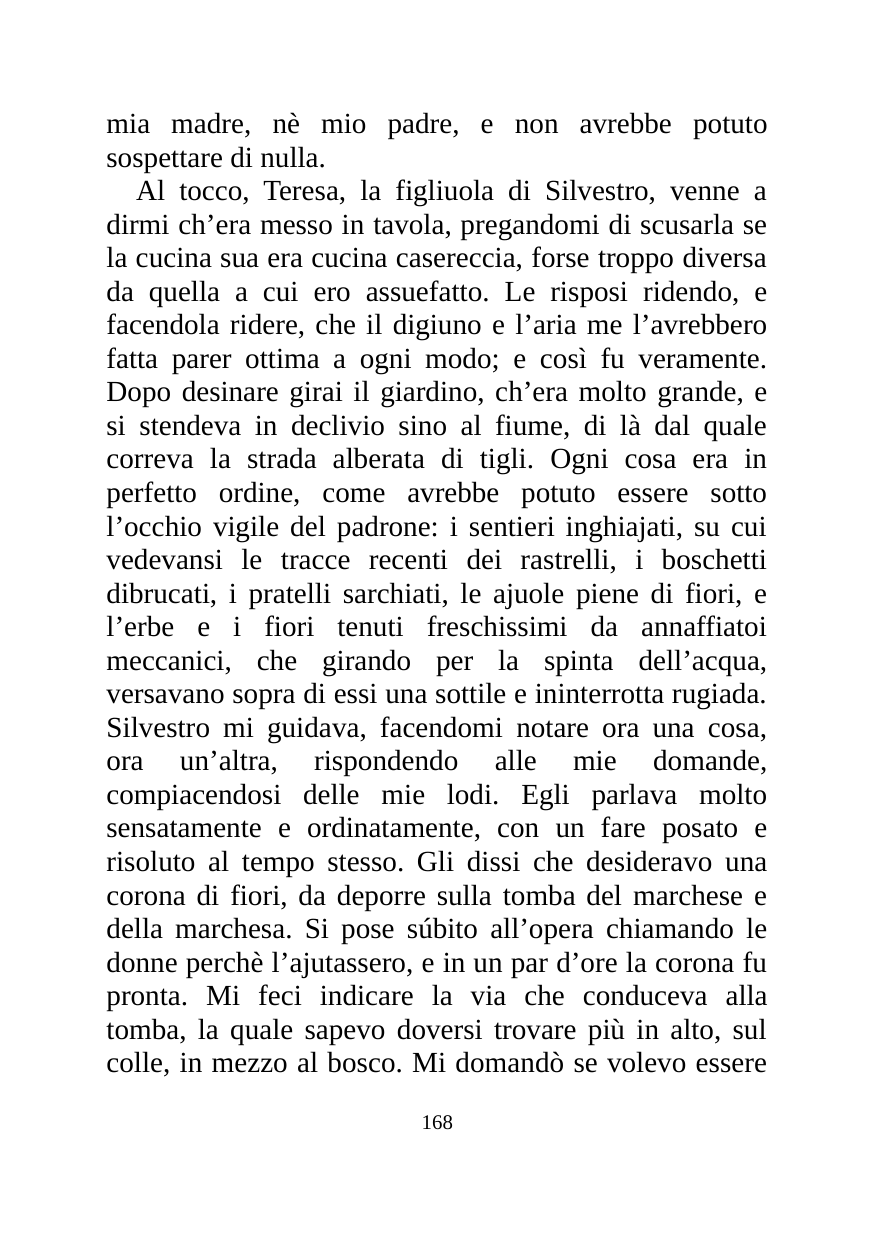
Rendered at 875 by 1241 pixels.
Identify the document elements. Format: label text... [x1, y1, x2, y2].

text Al tocco, Teresa, la figliuola di Silvestro, venne a dirmi ch’era messo in tavola, pregandomi di scusarla se la cucina sua era cucina casereccia, forse troppo diversa da quella a cui ero assuefatto. Le risposi ridendo, e facendola ridere, che il digiuno e l’aria me l’avrebbero fatta parer ottima a ogni modo; e così fu veramente. Dopo desinare girai il giardino, ch’era molto grande, e si stendeva in declivio sino al fiume, di là dal quale correva la strada alberata di tigli. Ogni cosa era in perfetto ordine, come avrebbe potuto essere sotto l’occhio vigile del padrone: i sentieri inghiajati, su cui vedevansi le tracce recenti dei rastrelli, i boschetti dibrucati, i pratelli sarchiati, le ajuole piene di fiori, e l’erbe e i fiori tenuti freschissimi da annaffiatoi meccanici, che girando per la spinta dell’acqua, versavano sopra di essi una sottile e ininterrotta rugiada. Silvestro mi guidava, facendomi notare ora una cosa, ora un’altra, rispondendo alle mie domande, compiacendosi delle mie lodi. Egli parlava molto sensatamente e ordinatamente, con un fare posato e risoluto al tempo stesso. Gli dissi che desideravo una corona di fiori, da deporre sulla tomba del marchese e della marchesa. Si pose súbito all’opera chiamando le donne perchè l’ajutassero, e in un par d’ore la corona fu pronta. Mi feci indicare la via che conduceva alla tomba, la quale sapevo doversi trovare più in alto, sul colle, in mezzo al bosco. Mi domandò se volevo essere [106, 173, 768, 1079]
text mia madre, nè mio padre, e non avrebbe potuto sospettare di nulla. [106, 106, 768, 173]
